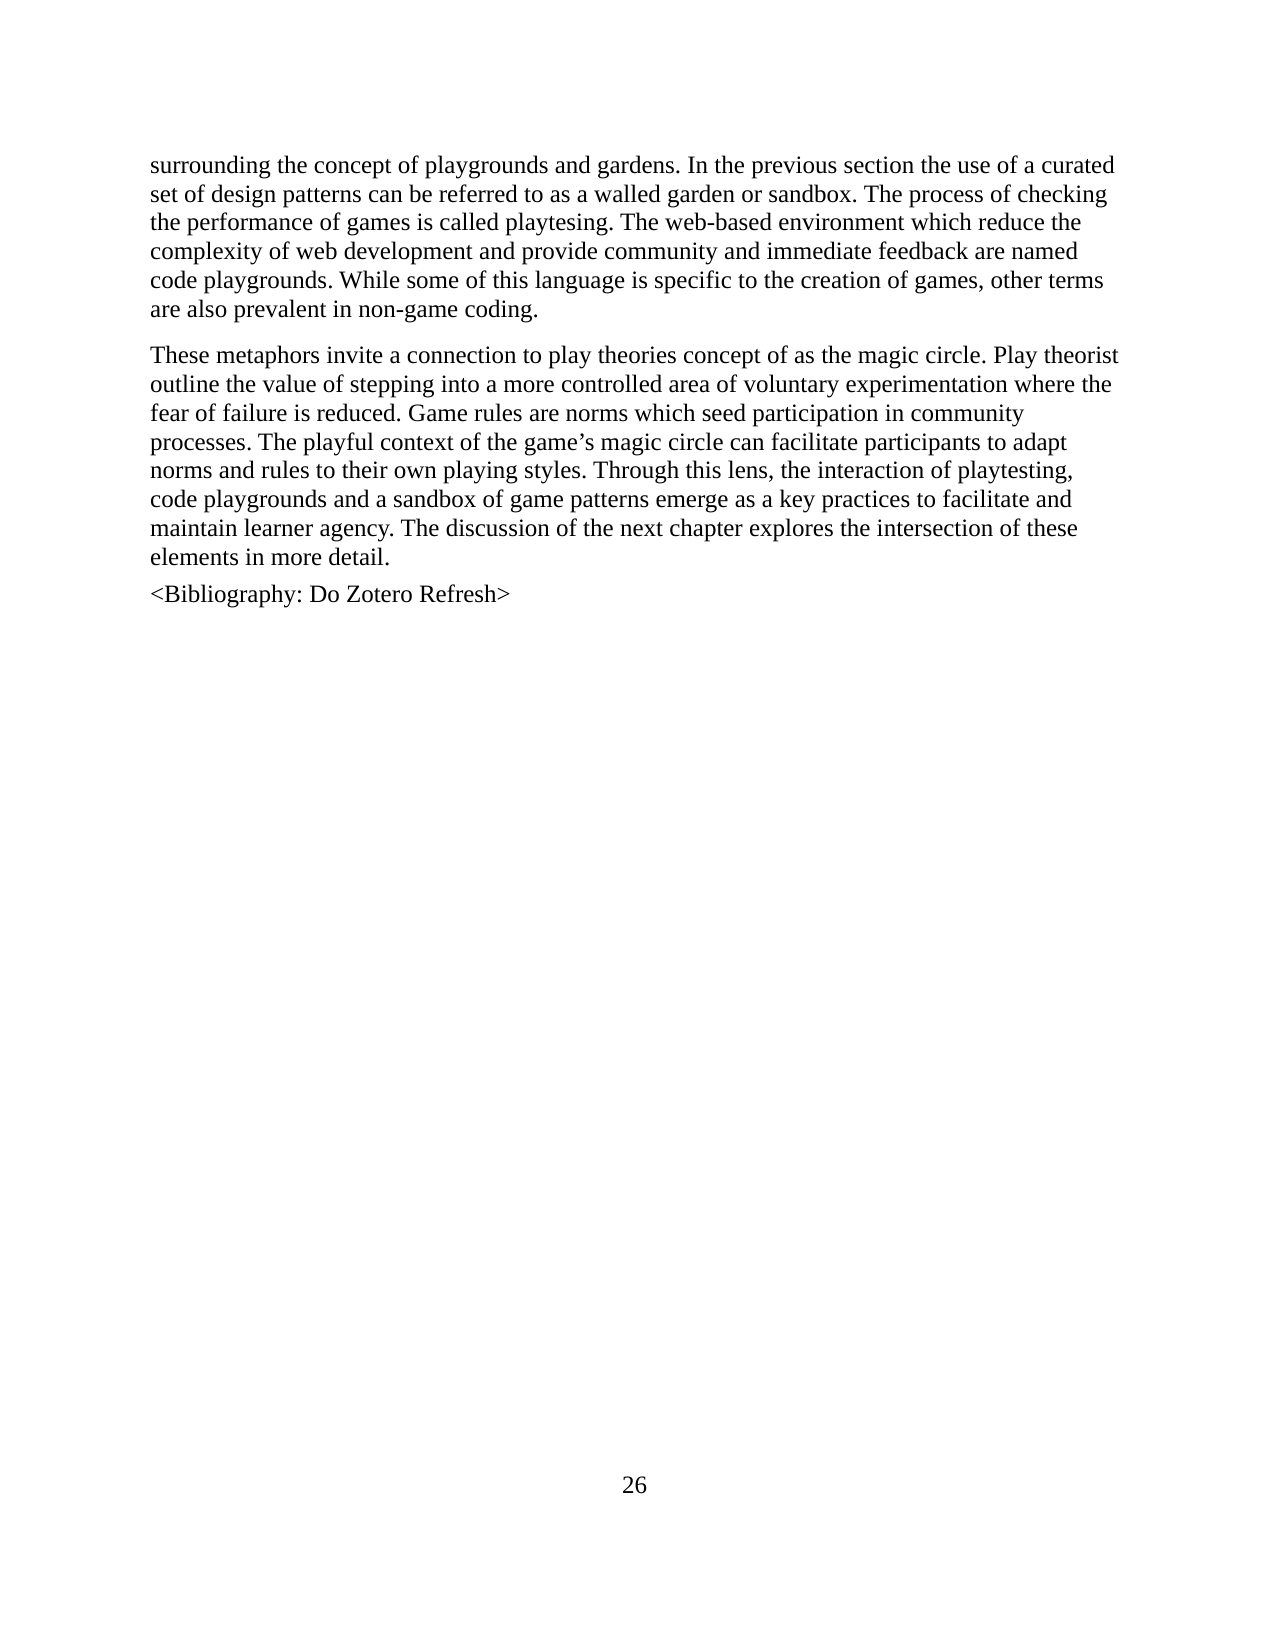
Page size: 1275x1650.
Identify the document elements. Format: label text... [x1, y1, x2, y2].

text surrounding the concept of playgrounds and gardens. In the previous section the use of a curated set of design patterns can be referred to as a walled garden or sandbox. The process of checking the performance of games is called playtesing. The web-based environment which reduce the complexity of web development and provide community and immediate feedback are named code playgrounds. While some of this language is specific to the creation of games, other terms are also prevalent in non-game coding. [150, 150, 1125, 322]
text <Bibliography: Do Zotero Refresh> [150, 579, 1125, 608]
text These metaphors invite a connection to play theories concept of as the magic circle. Play theorist outline the value of stepping into a more controlled area of voluntary experimentation where the fear of failure is reduced. Game rules are norms which seed participation in community processes. The playful context of the game’s magic circle can facilitate participants to adapt norms and rules to their own playing styles. Through this lens, the interaction of playtesting, code playgrounds and a sandbox of game patterns emerge as a key practices to facilitate and maintain learner agency. The discussion of the next chapter explores the intersection of these elements in more detail. [150, 340, 1125, 570]
